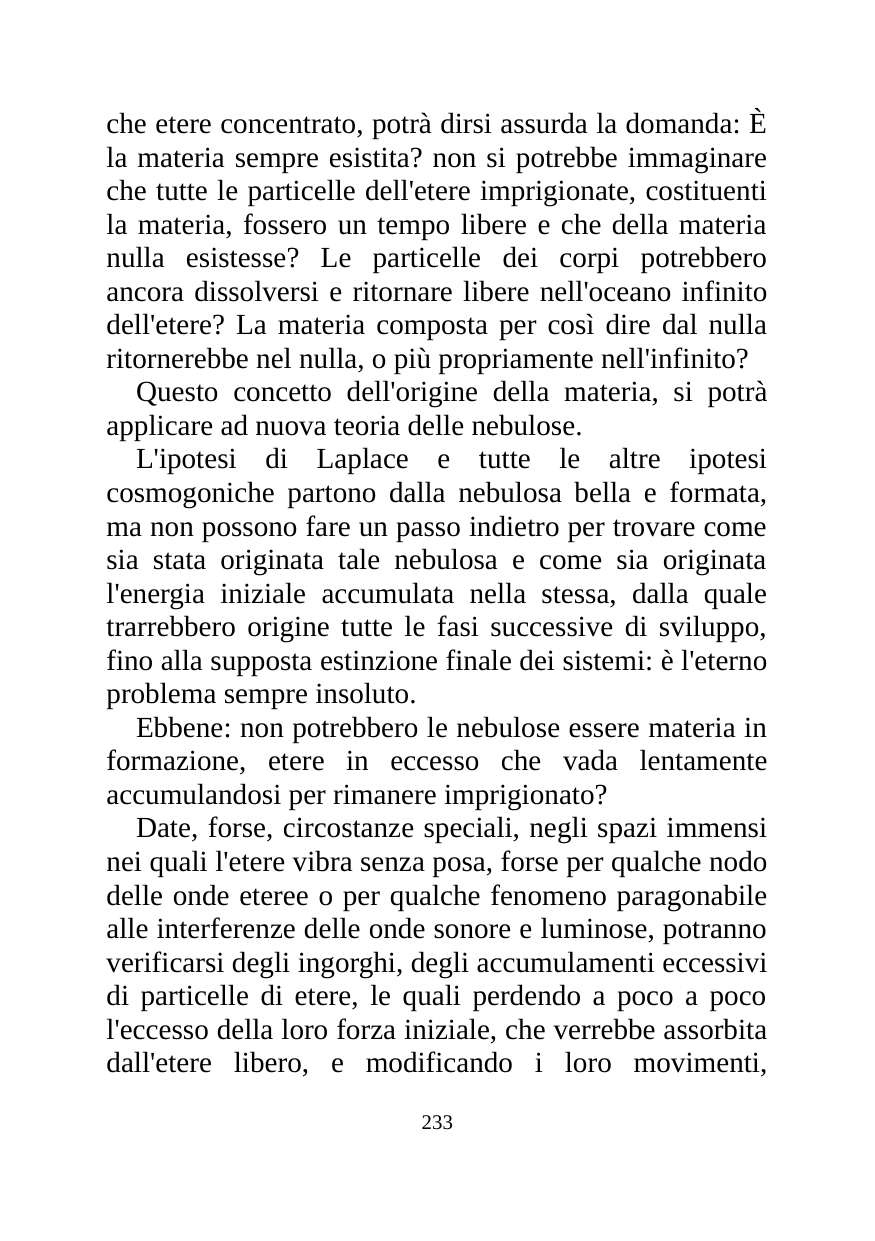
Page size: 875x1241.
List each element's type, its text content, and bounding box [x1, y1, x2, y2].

text Questo concetto dell'origine della materia, si potrà applicare ad nuova teoria delle nebulose. [106, 374, 768, 442]
text Ebbene: non potrebbero le nebulose essere materia in formazione, etere in eccesso che vada lentamente accumulandosi per rimanere imprigionato? [106, 710, 768, 811]
text che etere concentrato, potrà dirsi assurda la domanda: È la materia sempre esistita? non si potrebbe immaginare che tutte le particelle dell'etere imprigionate, costituenti la materia, fossero un tempo libere e che della materia nulla esistesse? Le particelle dei corpi potrebbero ancora dissolversi e ritornare libere nell'oceano infinito dell'etere? La materia composta per così dire dal nulla ritornerebbe nel nulla, o più propriamente nell'infinito? [106, 106, 768, 374]
text L'ipotesi di Laplace e tutte le altre ipotesi cosmogoniche partono dalla nebulosa bella e formata, ma non possono fare un passo indietro per trovare come sia stata originata tale nebulosa e come sia originata l'energia iniziale accumulata nella stessa, dalla quale trarrebbero origine tutte le fasi successive di sviluppo, fino alla supposta estinzione finale dei sistemi: è l'eterno problema sempre insoluto. [106, 442, 768, 710]
text Date, forse, circostanze speciali, negli spazi immensi nei quali l'etere vibra senza posa, forse per qualche nodo delle onde eteree o per qualche fenomeno paragonabile alle interferenze delle onde sonore e luminose, potranno verificarsi degli ingorghi, degli accumulamenti eccessivi di particelle di etere, le quali perdendo a poco a poco l'eccesso della loro forza iniziale, che verrebbe assorbita dall'etere libero, e modificando i loro movimenti, [106, 811, 768, 1079]
